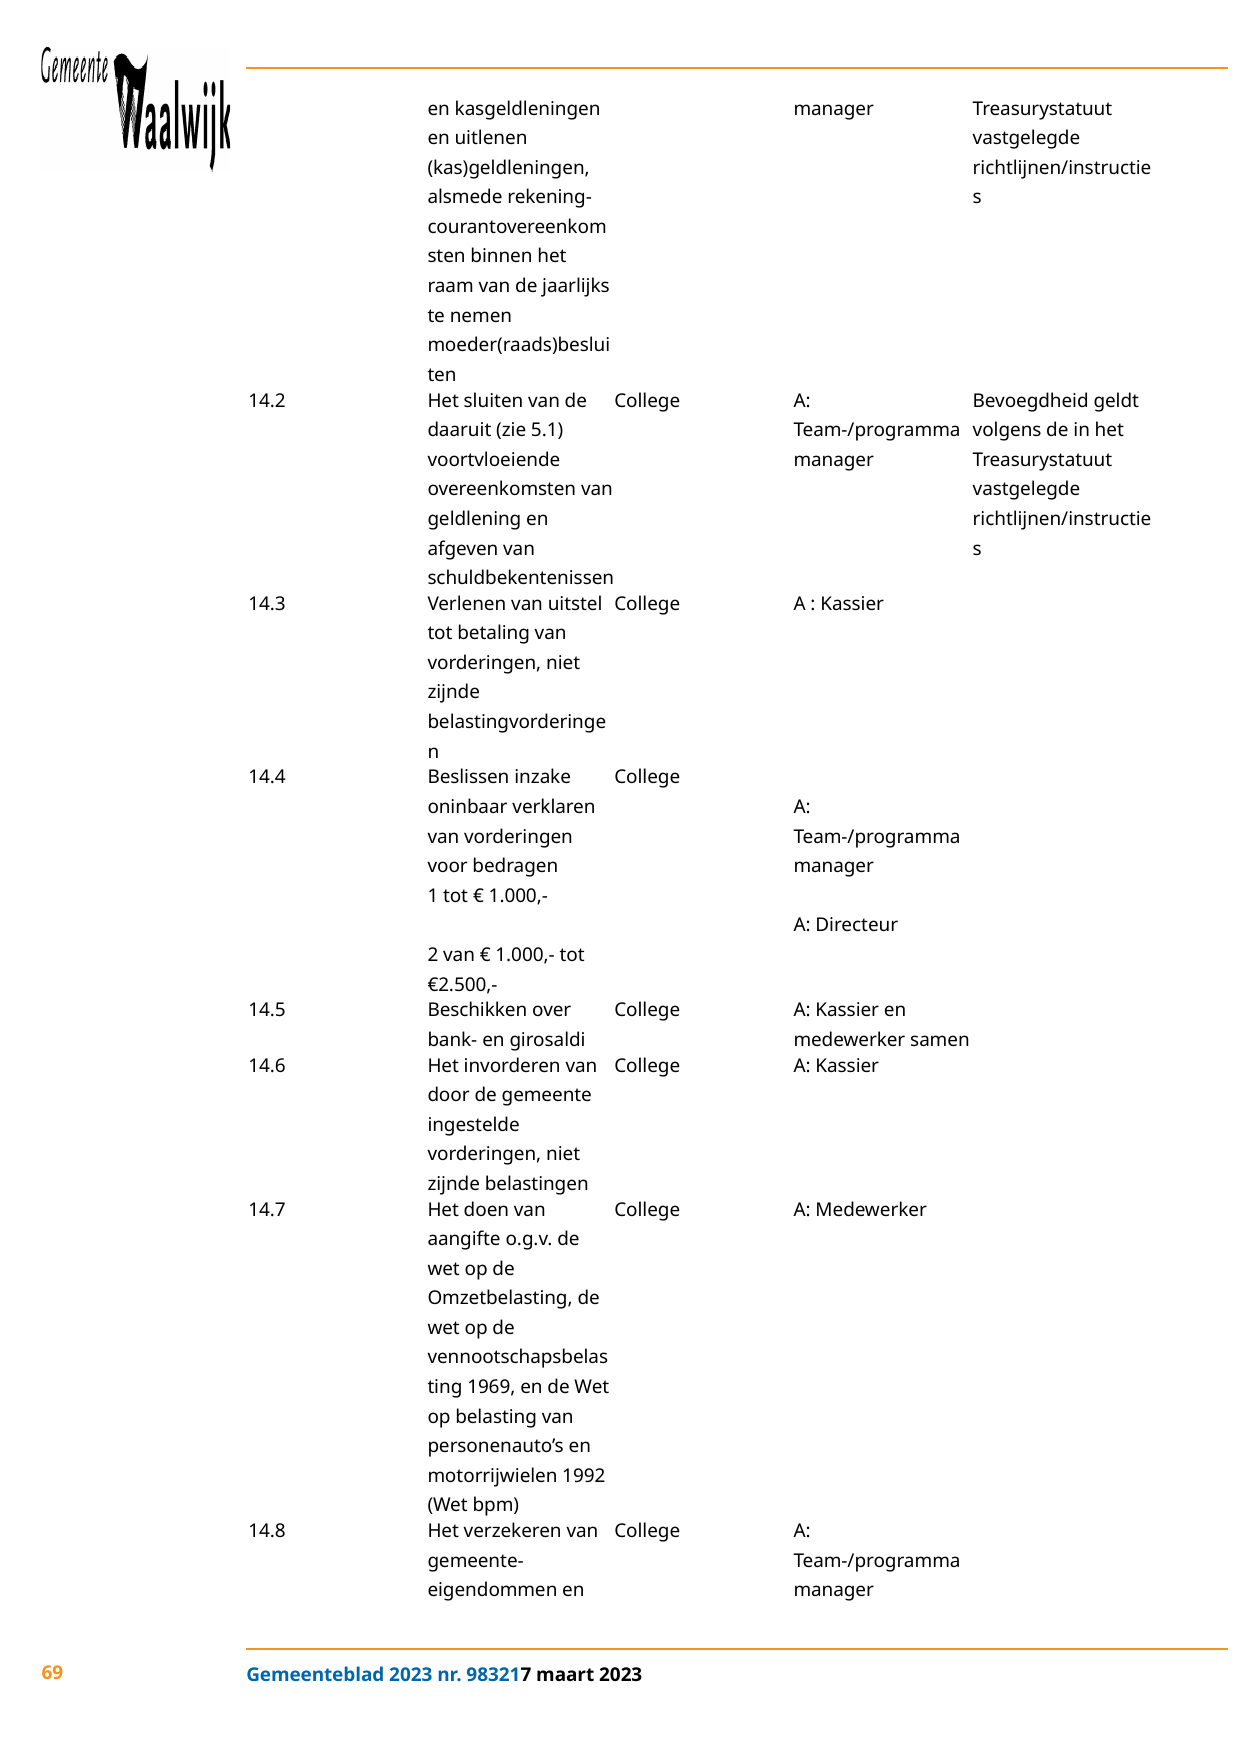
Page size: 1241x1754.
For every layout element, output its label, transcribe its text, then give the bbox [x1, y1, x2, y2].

table_cell [973, 1052, 1152, 1196]
table_cell Verlenen van uitstel tot betaling van vorderingen, niet zijnde belastingvorderingen [427, 590, 614, 764]
table_cell Bevoegdheid geldt volgens de in het Treasurystatuut vastgelegde richtlijnen/instructies [973, 387, 1152, 590]
table_cell [973, 590, 1152, 764]
table_cell College [614, 1052, 793, 1196]
table_cell A: Medewerker [793, 1196, 972, 1517]
picture [41, 47, 231, 172]
table_cell manager [793, 95, 972, 387]
table_cell [973, 1196, 1152, 1517]
table_cell College [614, 1196, 793, 1517]
table_cell 14.4 [248, 764, 427, 996]
table_cell A: Team-/programmamanager [793, 387, 972, 590]
table_cell 14.3 [248, 590, 427, 764]
table_cell [973, 764, 1152, 996]
table_cell Het sluiten van de daaruit (zie 5.1) voortvloeiende overeenkomsten van geldlening en afgeven van schuldbekentenissen [427, 387, 614, 590]
table_cell Beschikken over bank- en girosaldi [427, 996, 614, 1052]
table_cell A: Kassier [793, 1052, 972, 1196]
table_cell Het invorderen van door de gemeente ingestelde vorderingen, niet zijnde belastingen [427, 1052, 614, 1196]
table_cell 14.7 [248, 1196, 427, 1517]
table_cell A: Team-/programmamanager [793, 1518, 972, 1602]
table_cell A : Kassier [793, 590, 972, 764]
table_cell College [614, 996, 793, 1052]
table_cell College [614, 590, 793, 764]
table_cell [973, 1518, 1152, 1602]
table_cell 14.2 [248, 387, 427, 590]
table_cell A: Team-/programmamanager A: Directeur [793, 764, 972, 996]
table_cell 14.5 [248, 996, 427, 1052]
table_cell College [614, 387, 793, 590]
table_cell A: Kassier en medewerker samen [793, 996, 972, 1052]
table_cell College [614, 1518, 793, 1602]
table_cell en kasgeldleningen en uitlenen (kas)geldleningen, alsmede rekening-courantovereenkomsten binnen het raam van de jaarlijks te nemen moeder(raads)besluiten [427, 95, 614, 387]
table_cell Treasurystatuut vastgelegde richtlijnen/instructies [973, 95, 1152, 387]
table_cell College [614, 764, 793, 996]
table_cell [248, 95, 427, 387]
table_cell Het doen van aangifte o.g.v. de wet op de Omzetbelasting, de wet op de vennootschapsbelasting 1969, en de Wet op belasting van personenauto’s en motorrijwielen 1992 (Wet bpm) [427, 1196, 614, 1517]
table_cell [973, 996, 1152, 1052]
table_cell Beslissen inzake oninbaar verklaren van vorderingen voor bedragen 1 tot € 1.000,- 2 van € 1.000,- tot €2.500,- [427, 764, 614, 996]
table_cell [614, 95, 793, 387]
table_cell 14.6 [248, 1052, 427, 1196]
table_cell Het verzekeren van gemeente-eigendommen en [427, 1518, 614, 1602]
table_cell 14.8 [248, 1518, 427, 1602]
